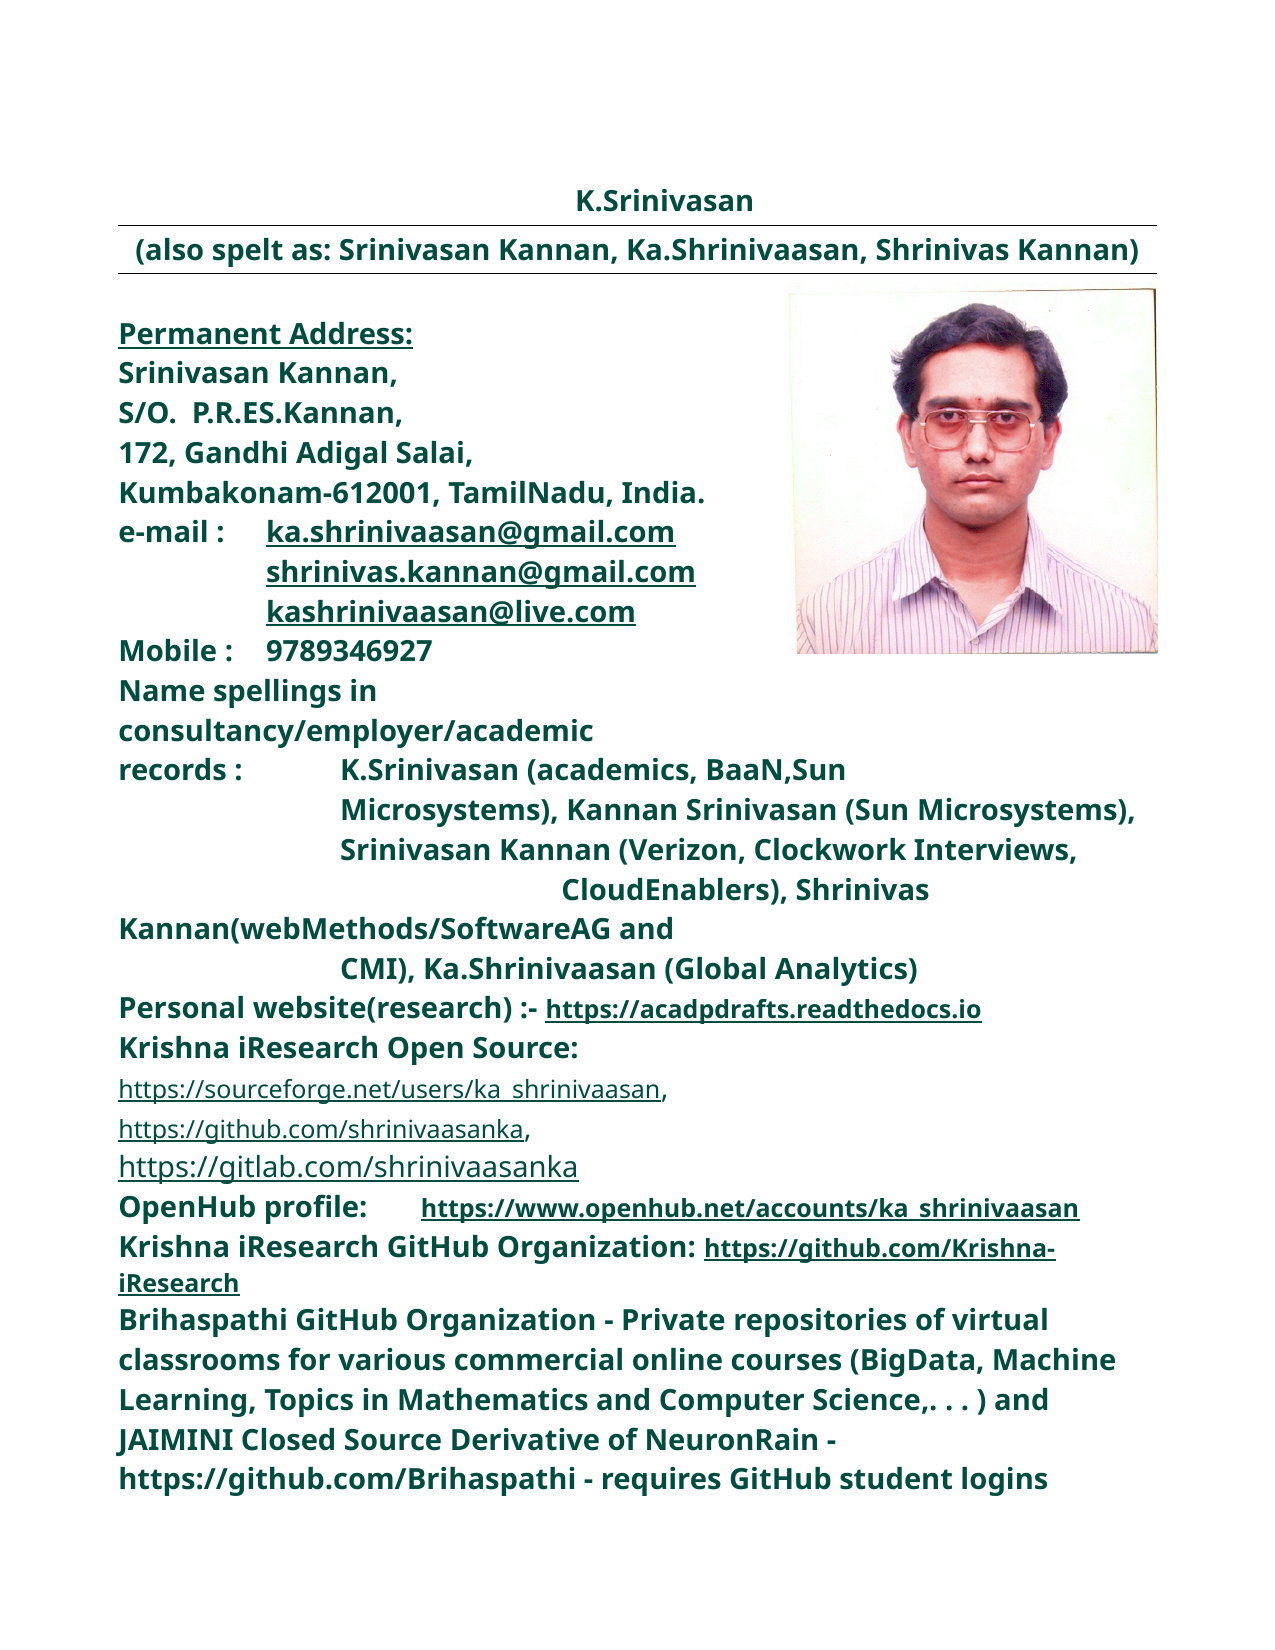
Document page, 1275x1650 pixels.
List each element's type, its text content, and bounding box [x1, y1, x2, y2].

text Krishna iResearch GitHub Organization: https://github.com/Krishna-iResearch [118, 1226, 1157, 1300]
text e-mail : ka.shrinivaasan@gmail.com [118, 512, 787, 551]
text Mobile : 9789346927 [118, 631, 1157, 670]
text OpenHub profile: https://www.openhub.net/accounts/ka_shrinivaasan [118, 1186, 1157, 1226]
text Krishna iResearch Open Source: [118, 1027, 1157, 1067]
text Microsystems), Kannan Srinivasan (Sun Microsystems), [118, 789, 1157, 829]
text Personal website(research) :- https://acadpdrafts.readthedocs.io [118, 988, 1157, 1027]
text https://gitlab.com/shrinivaasanka [118, 1147, 1157, 1186]
text Brihaspathi GitHub Organization - Private repositories of virtual classrooms for various commercial online courses (BigData, Machine Learning, Topics in Mathematics and Computer Science,. . . ) and JAIMINI Closed Source Derivative of NeuronRain - https://github.com/Brihaspathi - requires GitHub student logins [118, 1300, 1157, 1498]
text 172, Gandhi Adigal Salai, [118, 432, 787, 472]
text shrinivas.kannan@gmail.com [118, 551, 787, 591]
text Kumbakonam-612001, TamilNadu, India. [118, 472, 787, 512]
text Srinivasan Kannan, [118, 353, 787, 392]
text kashrinivaasan@live.com [118, 591, 787, 631]
text K.Srinivasan [118, 176, 1157, 225]
text https://github.com/shrinivaasanka, [118, 1107, 1157, 1147]
text S/O. P.R.ES.Kannan, [118, 392, 787, 432]
text records : K.Srinivasan (academics, BaaN,Sun [118, 750, 1157, 789]
text https://sourceforge.net/users/ka_shrinivaasan, [118, 1067, 1157, 1107]
text Srinivasan Kannan (Verizon, Clockwork Interviews, CloudEnablers), Shrinivas Kannan(webMethods/SoftwareAG and [118, 829, 1157, 948]
text consultancy/employer/academic [118, 710, 1157, 750]
text Name spellings in [118, 670, 1157, 710]
text Permanent Address: [118, 313, 787, 353]
text CMI), Ka.Shrinivaasan (Global Analytics) [118, 948, 1157, 988]
text (also spelt as: Srinivasan Kannan, Ka.Shrinivaasan, Shrinivas Kannan) [118, 226, 1157, 273]
picture [787, 282, 1158, 654]
